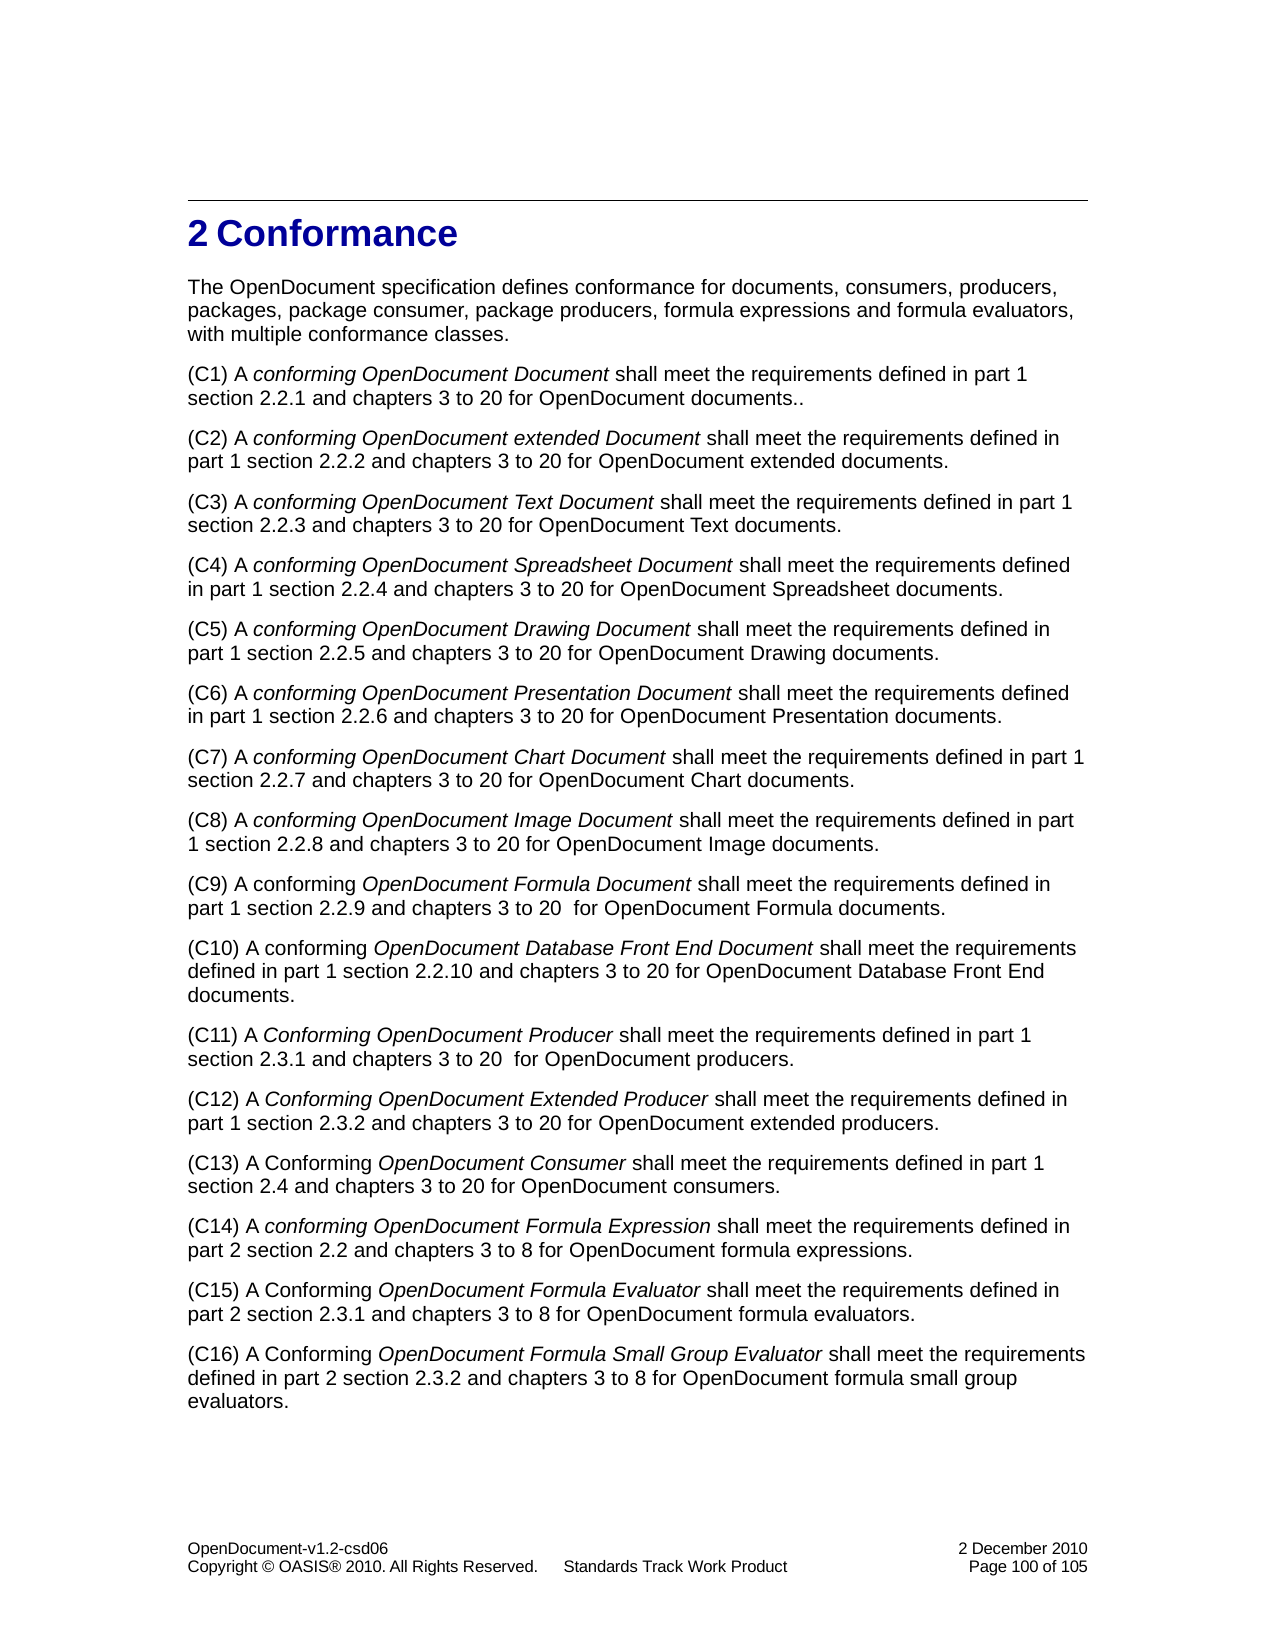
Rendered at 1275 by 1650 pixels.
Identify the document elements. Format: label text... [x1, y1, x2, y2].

list A conforming OpenDocument Formula Document shall meet the requirements defined in part 1 section 2.2.9 and chapters 3 to 20 for OpenDocument Formula documents. [187, 873, 1088, 920]
list A Conforming OpenDocument Formula Evaluator shall meet the requirements defined in part 2 section 2.3.1 and chapters 3 to 8 for OpenDocument formula evaluators. [187, 1279, 1088, 1326]
list A conforming OpenDocument Formula Expression shall meet the requirements defined in part 2 section 2.2 and chapters 3 to 8 for OpenDocument formula expressions. [187, 1215, 1088, 1262]
list A Conforming OpenDocument Consumer shall meet the requirements defined in part 1 section 2.4 and chapters 3 to 20 for OpenDocument consumers. [187, 1151, 1088, 1198]
list A conforming OpenDocument Text Document shall meet the requirements defined in part 1 section 2.2.3 and chapters 3 to 20 for OpenDocument Text documents. [187, 490, 1088, 537]
list A conforming OpenDocument Image Document shall meet the requirements defined in part 1 section 2.2.8 and chapters 3 to 20 for OpenDocument Image documents. [187, 809, 1088, 856]
list A Conforming OpenDocument Producer shall meet the requirements defined in part 1 section 2.3.1 and chapters 3 to 20 for OpenDocument producers. [187, 1024, 1088, 1071]
list A Conforming OpenDocument Extended Producer shall meet the requirements defined in part 1 section 2.3.2 and chapters 3 to 20 for OpenDocument extended producers. [187, 1087, 1088, 1134]
list A conforming OpenDocument Document shall meet the requirements defined in part 1 section 2.2.1 and chapters 3 to 20 for OpenDocument documents.. [187, 363, 1088, 410]
list A conforming OpenDocument Presentation Document shall meet the requirements defined in part 1 section 2.2.6 and chapters 3 to 20 for OpenDocument Presentation documents. [187, 681, 1088, 728]
list A conforming OpenDocument Spreadsheet Document shall meet the requirements defined in part 1 section 2.2.4 and chapters 3 to 20 for OpenDocument Spreadsheet documents. [187, 554, 1088, 601]
list A conforming OpenDocument Drawing Document shall meet the requirements defined in part 1 section 2.2.5 and chapters 3 to 20 for OpenDocument Drawing documents. [187, 618, 1088, 665]
list A conforming OpenDocument Database Front End Document shall meet the requirements defined in part 1 section 2.2.10 and chapters 3 to 20 for OpenDocument Database Front End documents. [187, 936, 1088, 1007]
subtitle Conformance [187, 201, 1088, 254]
list A conforming OpenDocument Chart Document shall meet the requirements defined in part 1 section 2.2.7 and chapters 3 to 20 for OpenDocument Chart documents. [187, 745, 1088, 792]
text The OpenDocument specification defines conformance for documents, consumers, producers, packages, package consumer, package producers, formula expressions and formula evaluators, with multiple conformance classes. [187, 275, 1088, 346]
list A conforming OpenDocument extended Document shall meet the requirements defined in part 1 section 2.2.2 and chapters 3 to 20 for OpenDocument extended documents. [187, 426, 1088, 473]
list A Conforming OpenDocument Formula Small Group Evaluator shall meet the requirements defined in part 2 section 2.3.2 and chapters 3 to 8 for OpenDocument formula small group evaluators. [187, 1342, 1088, 1413]
